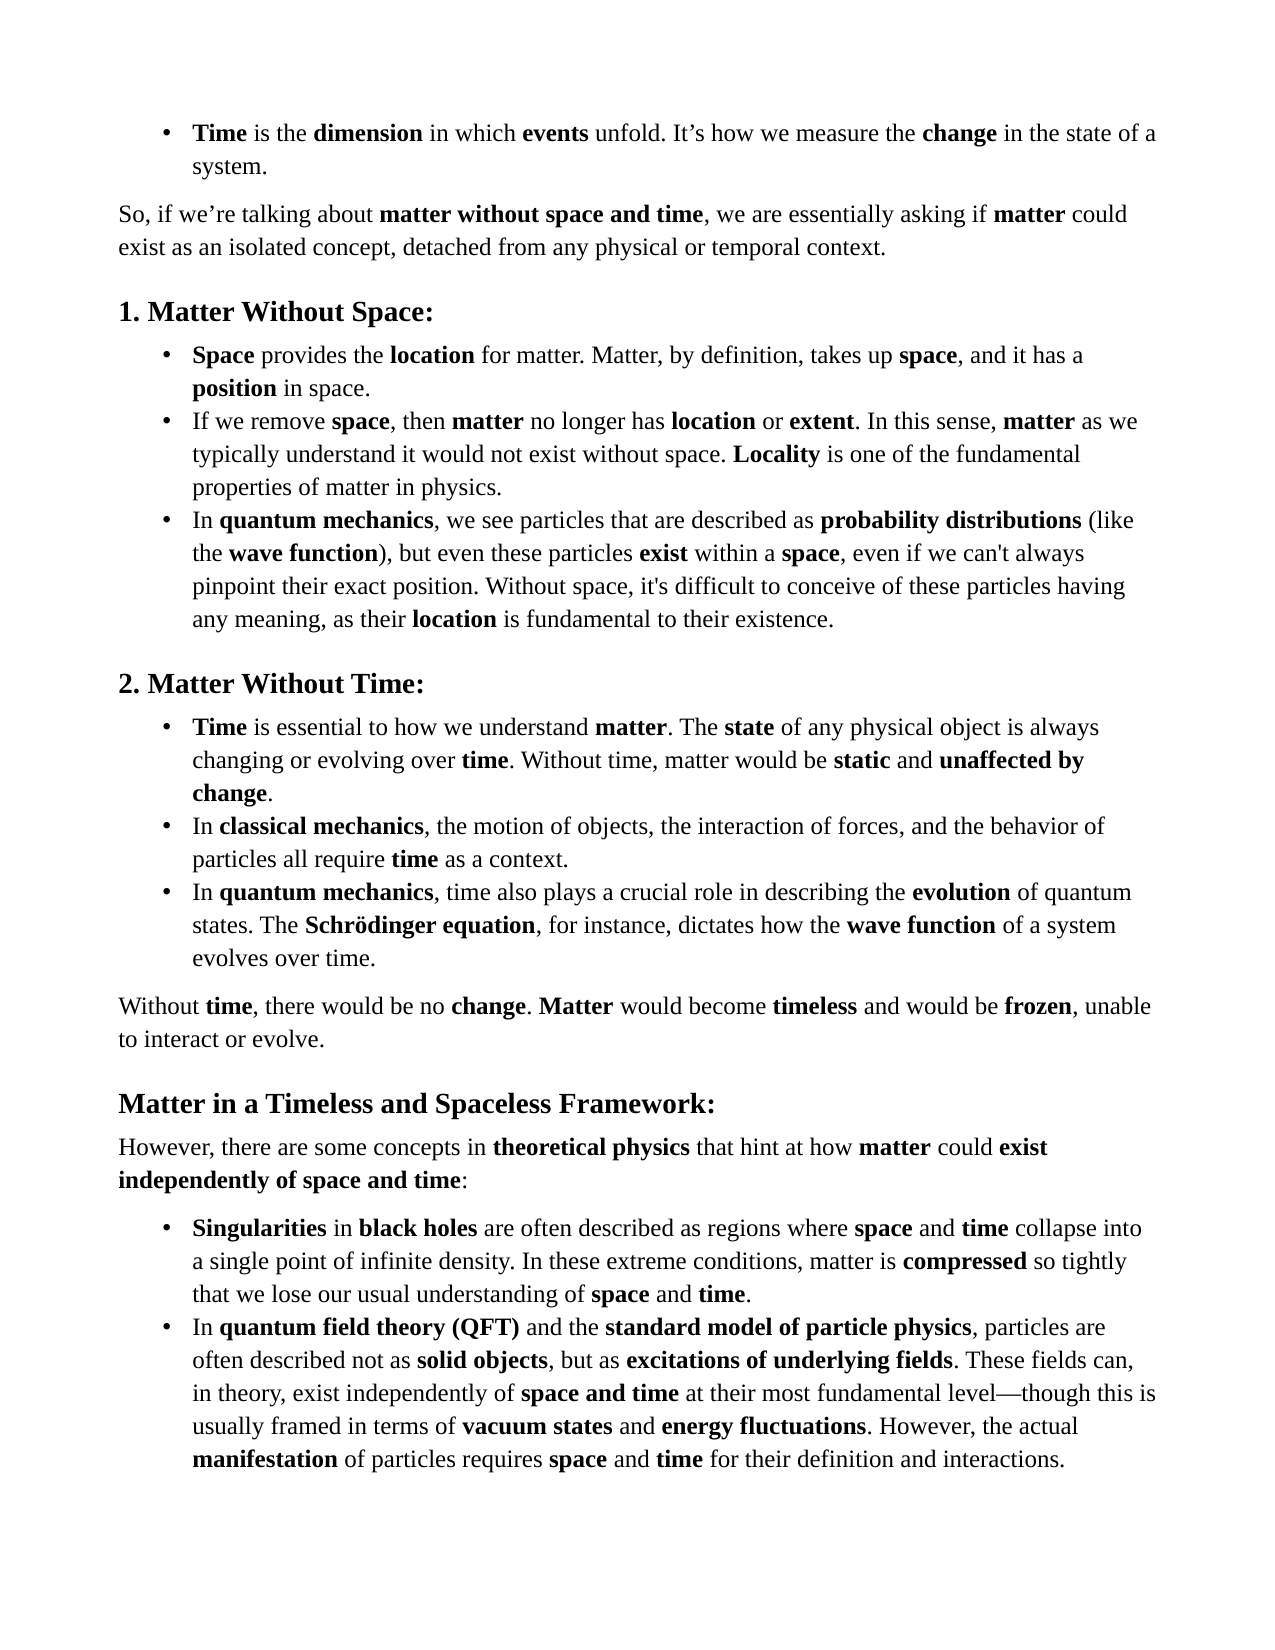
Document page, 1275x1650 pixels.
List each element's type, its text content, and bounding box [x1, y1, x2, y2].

list In quantum mechanics, we see particles that are described as probability distributions (like the wave function), but even these particles exist within a space, even if we can't always pinpoint their exact position. Without space, it's difficult to conceive of these particles having any meaning, as their location is fundamental to their existence. [162, 505, 1157, 633]
subtitle 2. Matter Without Time: [118, 666, 1157, 700]
list Singularities in black holes are often described as regions where space and time collapse into a single point of infinite density. In these extreme conditions, matter is compressed so tightly that we lose our usual understanding of space and time. [162, 1213, 1157, 1308]
list In quantum mechanics, time also plays a crucial role in describing the evolution of quantum states. The Schrödinger equation, for instance, dictates how the wave function of a system evolves over time. [162, 877, 1157, 972]
text Without time, there would be no change. Matter would become timeless and would be frozen, unable to interact or evolve. [118, 991, 1157, 1053]
text However, there are some concepts in theoretical physics that hint at how matter could exist independently of space and time: [118, 1132, 1157, 1194]
text So, if we’re talking about matter without space and time, we are essentially asking if matter could exist as an isolated concept, detached from any physical or temporal context. [118, 199, 1157, 261]
subtitle 1. Matter Without Space: [118, 294, 1157, 327]
list In classical mechanics, the motion of objects, the interaction of forces, and the behavior of particles all require time as a context. [162, 811, 1157, 873]
list Space provides the location for matter. Matter, by definition, takes up space, and it has a position in space. [162, 340, 1157, 402]
list Time is the dimension in which events unfold. It’s how we measure the change in the state of a system. [162, 118, 1157, 180]
subtitle Matter in a Timeless and Spaceless Framework: [118, 1086, 1157, 1120]
list In quantum field theory (QFT) and the standard model of particle physics, particles are often described not as solid objects, but as excitations of underlying fields. These fields can, in theory, exist independently of space and time at their most fundamental level—though this is usually framed in terms of vacuum states and energy fluctuations. However, the actual manifestation of particles requires space and time for their definition and interactions. [162, 1312, 1157, 1473]
list If we remove space, then matter no longer has location or extent. In this sense, matter as we typically understand it would not exist without space. Locality is one of the fundamental properties of matter in physics. [162, 406, 1157, 501]
list Time is essential to how we understand matter. The state of any physical object is always changing or evolving over time. Without time, matter would be static and unaffected by change. [162, 712, 1157, 807]
